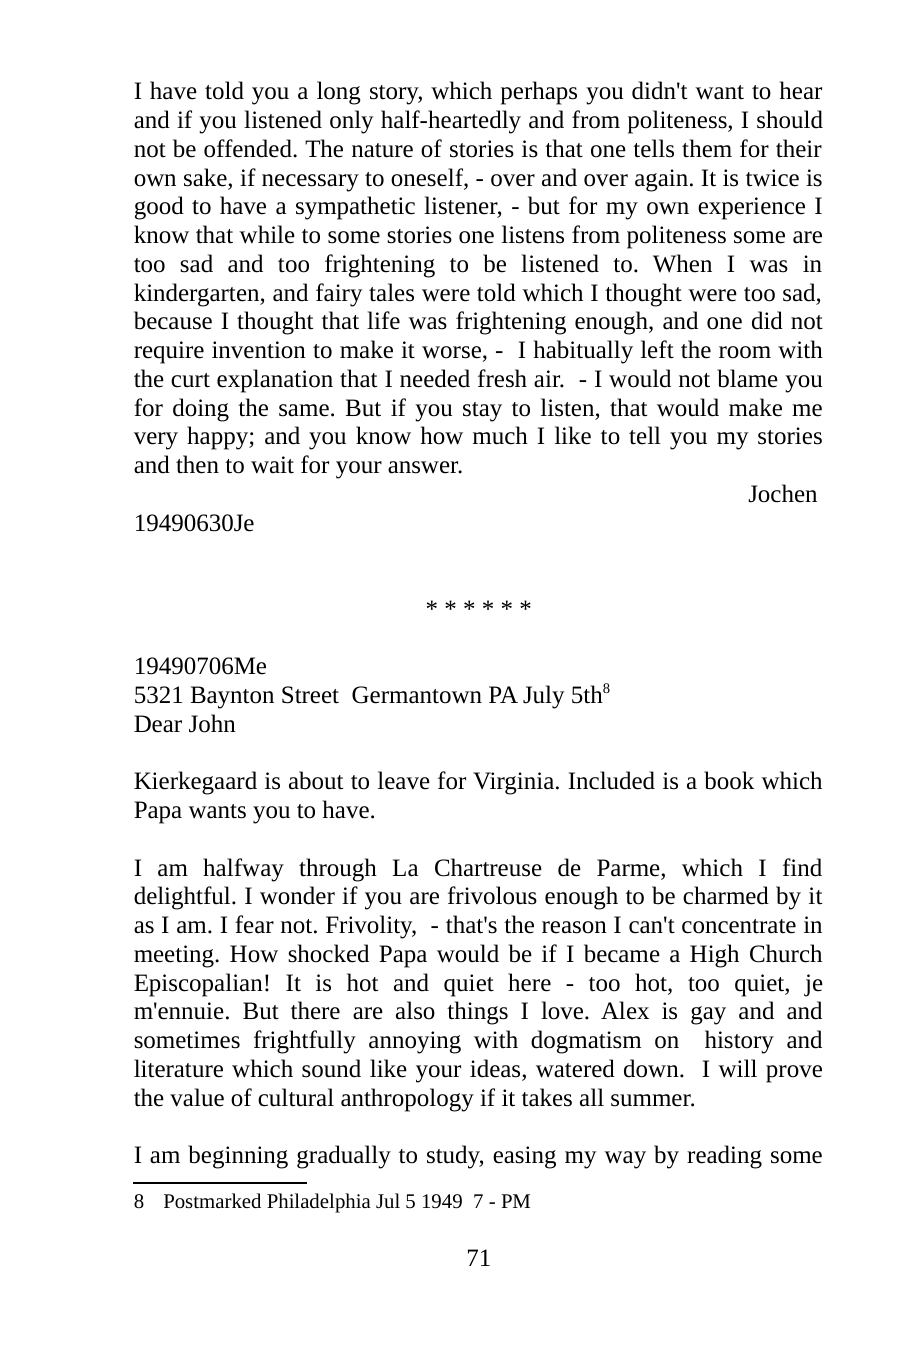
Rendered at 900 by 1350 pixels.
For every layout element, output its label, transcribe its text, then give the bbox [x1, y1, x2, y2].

text Jochen [133, 479, 823, 508]
text I have told you a long story, which perhaps you didn't want to hear and if you listened only half-heartedly and from politeness, I should not be offended. The nature of stories is that one tells them for their own sake, if necessary to oneself, - over and over again. It is twice is good to have a sympathetic listener, - but for my own experience I know that while to some stories one listens from politeness some are too sad and too frightening to be listened to. When I was in kindergarten, and fairy tales were told which I thought were too sad, because I thought that life was frightening enough, and one did not require invention to make it worse, - I habitually left the room with the curt explanation that I needed fresh air. - I would not blame you for doing the same. But if you stay to listen, that would make me very happy; and you know how much I like to tell you my stories and then to wait for your answer. [133, 76, 823, 479]
text 5321 Baynton Street Germantown PA July 5th [133, 680, 823, 709]
text * * * * * * [133, 594, 823, 623]
text I am halfway through La Chartreuse de Parme, which I find delightful. I wonder if you are frivolous enough to be charmed by it as I am. I fear not. Frivolity, - that's the reason I can't concentrate in meeting. How shocked Papa would be if I became a High Church Episcopalian! It is hot and quiet here - too hot, too quiet, je m'ennuie. But there are also things I love. Alex is gay and and sometimes frightfully annoying with dogmatism on history and literature which sound like your ideas, watered down. I will prove the value of cultural anthropology if it takes all summer. [133, 853, 823, 1111]
text I am beginning gradually to study, easing my way by reading some [133, 1140, 823, 1169]
text 19490706Me [133, 651, 823, 680]
text Dear John [133, 709, 823, 738]
text Postmarked Philadelphia Jul 5 1949 7 - PM [133, 1189, 823, 1213]
text 19490630Je [133, 508, 823, 536]
text Kierkegaard is about to leave for Virginia. Included is a book which Papa wants you to have. [133, 766, 823, 824]
